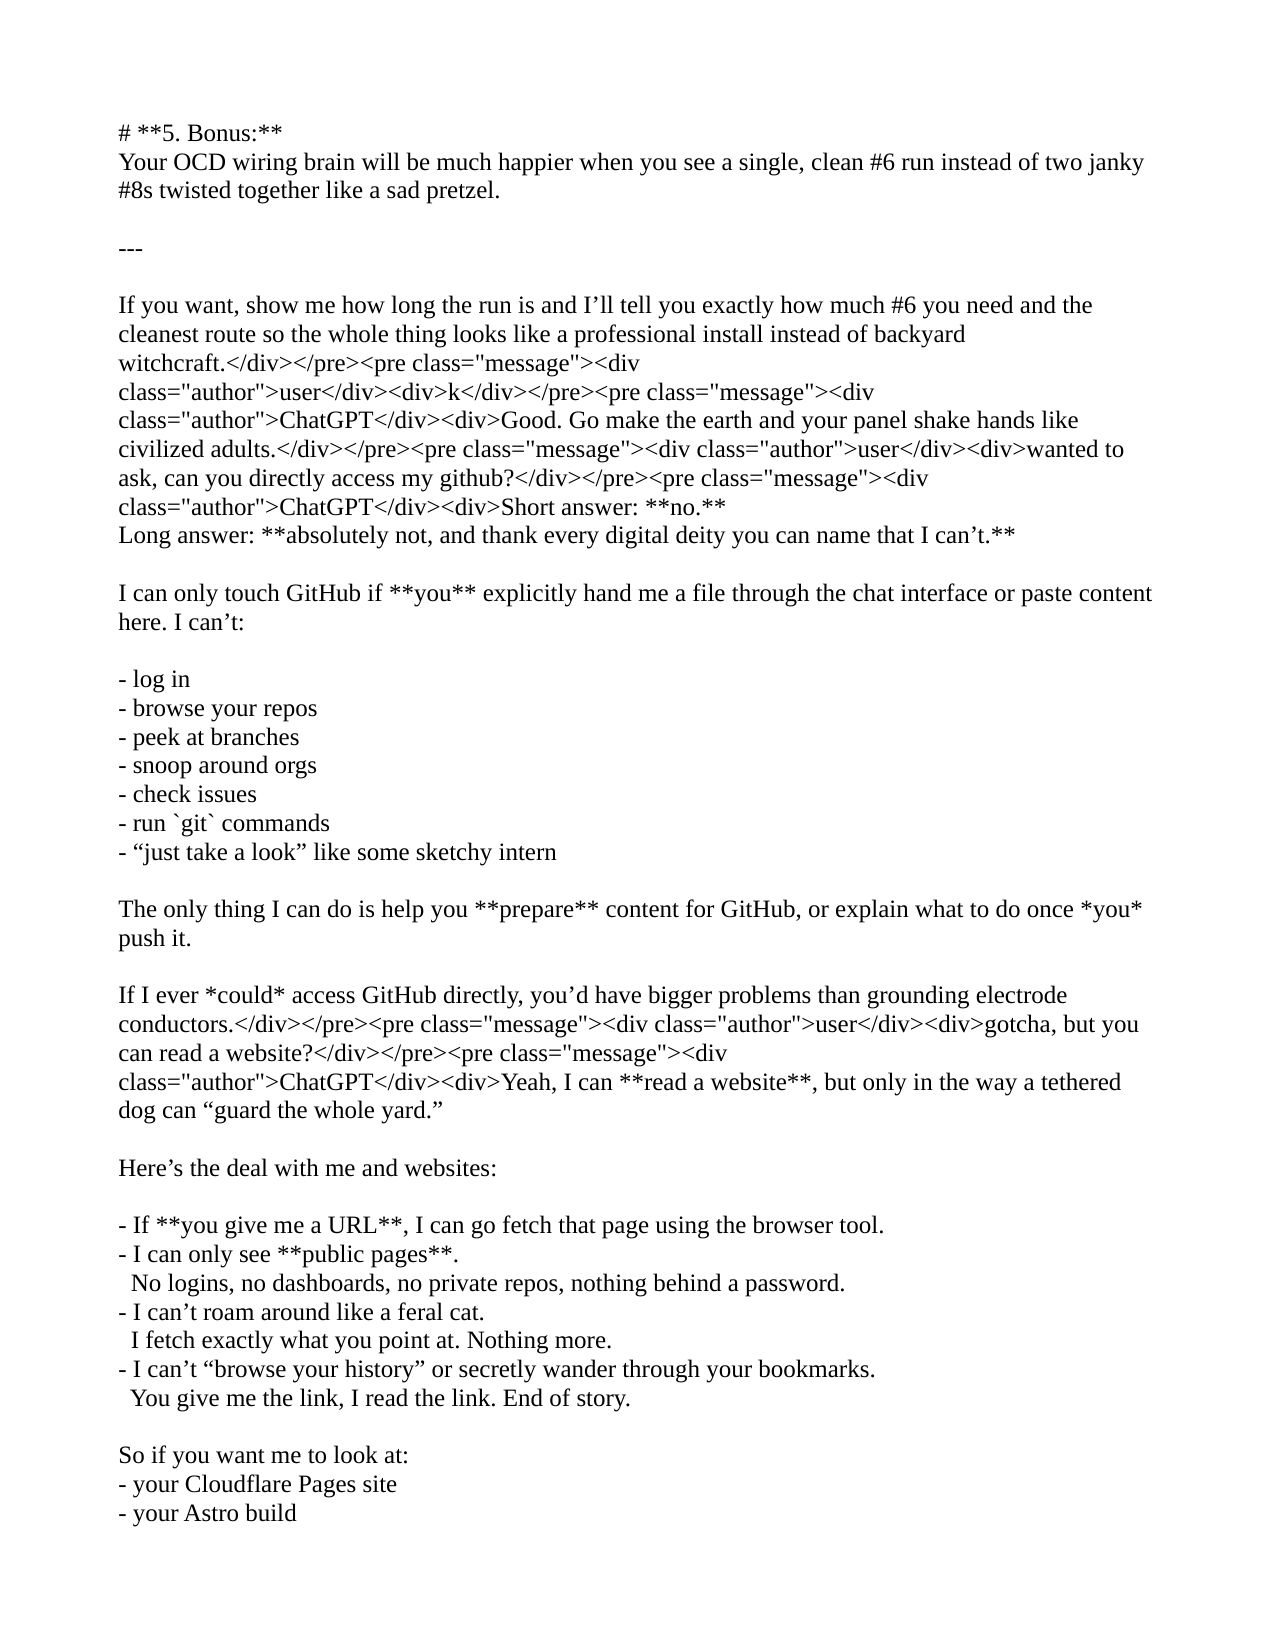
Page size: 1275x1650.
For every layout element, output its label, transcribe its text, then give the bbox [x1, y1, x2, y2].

text - log in [118, 664, 1157, 693]
text You give me the link, I read the link. End of story. [118, 1383, 1157, 1412]
text I can only touch GitHub if **you** explicitly hand me a file through the chat interface or paste content here. I can’t: [118, 578, 1157, 636]
text - “just take a look” like some sketchy intern [118, 837, 1157, 866]
text - I can’t roam around like a feral cat. [118, 1297, 1157, 1326]
text - your Cloudflare Pages site [118, 1469, 1157, 1498]
text - run `git` commands [118, 808, 1157, 837]
text - peek at branches [118, 722, 1157, 751]
text - I can only see **public pages**. [118, 1239, 1157, 1268]
text I fetch exactly what you point at. Nothing more. [118, 1326, 1157, 1354]
text - your Astro build [118, 1498, 1157, 1527]
text - If **you give me a URL**, I can go fetch that page using the browser tool. [118, 1211, 1157, 1239]
text - snoop around orgs [118, 751, 1157, 779]
text If I ever *could* access GitHub directly, you’d have bigger problems than grounding electrode conductors.</div></pre><pre class="message"><div class="author">user</div><div>gotcha, but you can read a website?</div></pre><pre class="message"><div class="author">ChatGPT</div><div>Yeah, I can **read a website**, but only in the way a tethered dog can “guard the whole yard.” [118, 981, 1157, 1124]
text # **5. Bonus:** [118, 118, 1157, 147]
text Long answer: **absolutely not, and thank every digital deity you can name that I can’t.** [118, 521, 1157, 549]
text - I can’t “browse your history” or secretly wander through your bookmarks. [118, 1354, 1157, 1383]
text So if you want me to look at: [118, 1441, 1157, 1469]
text --- [118, 233, 1157, 262]
text - check issues [118, 779, 1157, 808]
text No logins, no dashboards, no private repos, nothing behind a password. [118, 1268, 1157, 1297]
text Here’s the deal with me and websites: [118, 1153, 1157, 1182]
text - browse your repos [118, 693, 1157, 722]
text Your OCD wiring brain will be much happier when you see a single, clean #6 run instead of two janky #8s twisted together like a sad pretzel. [118, 147, 1157, 204]
text The only thing I can do is help you **prepare** content for GitHub, or explain what to do once *you* push it. [118, 894, 1157, 952]
text If you want, show me how long the run is and I’ll tell you exactly how much #6 you need and the cleanest route so the whole thing looks like a professional install instead of backyard witchcraft.</div></pre><pre class="message"><div class="author">user</div><div>k</div></pre><pre class="message"><div class="author">ChatGPT</div><div>Good. Go make the earth and your panel shake hands like civilized adults.</div></pre><pre class="message"><div class="author">user</div><div>wanted to ask, can you directly access my github?</div></pre><pre class="message"><div class="author">ChatGPT</div><div>Short answer: **no.** [118, 291, 1157, 521]
